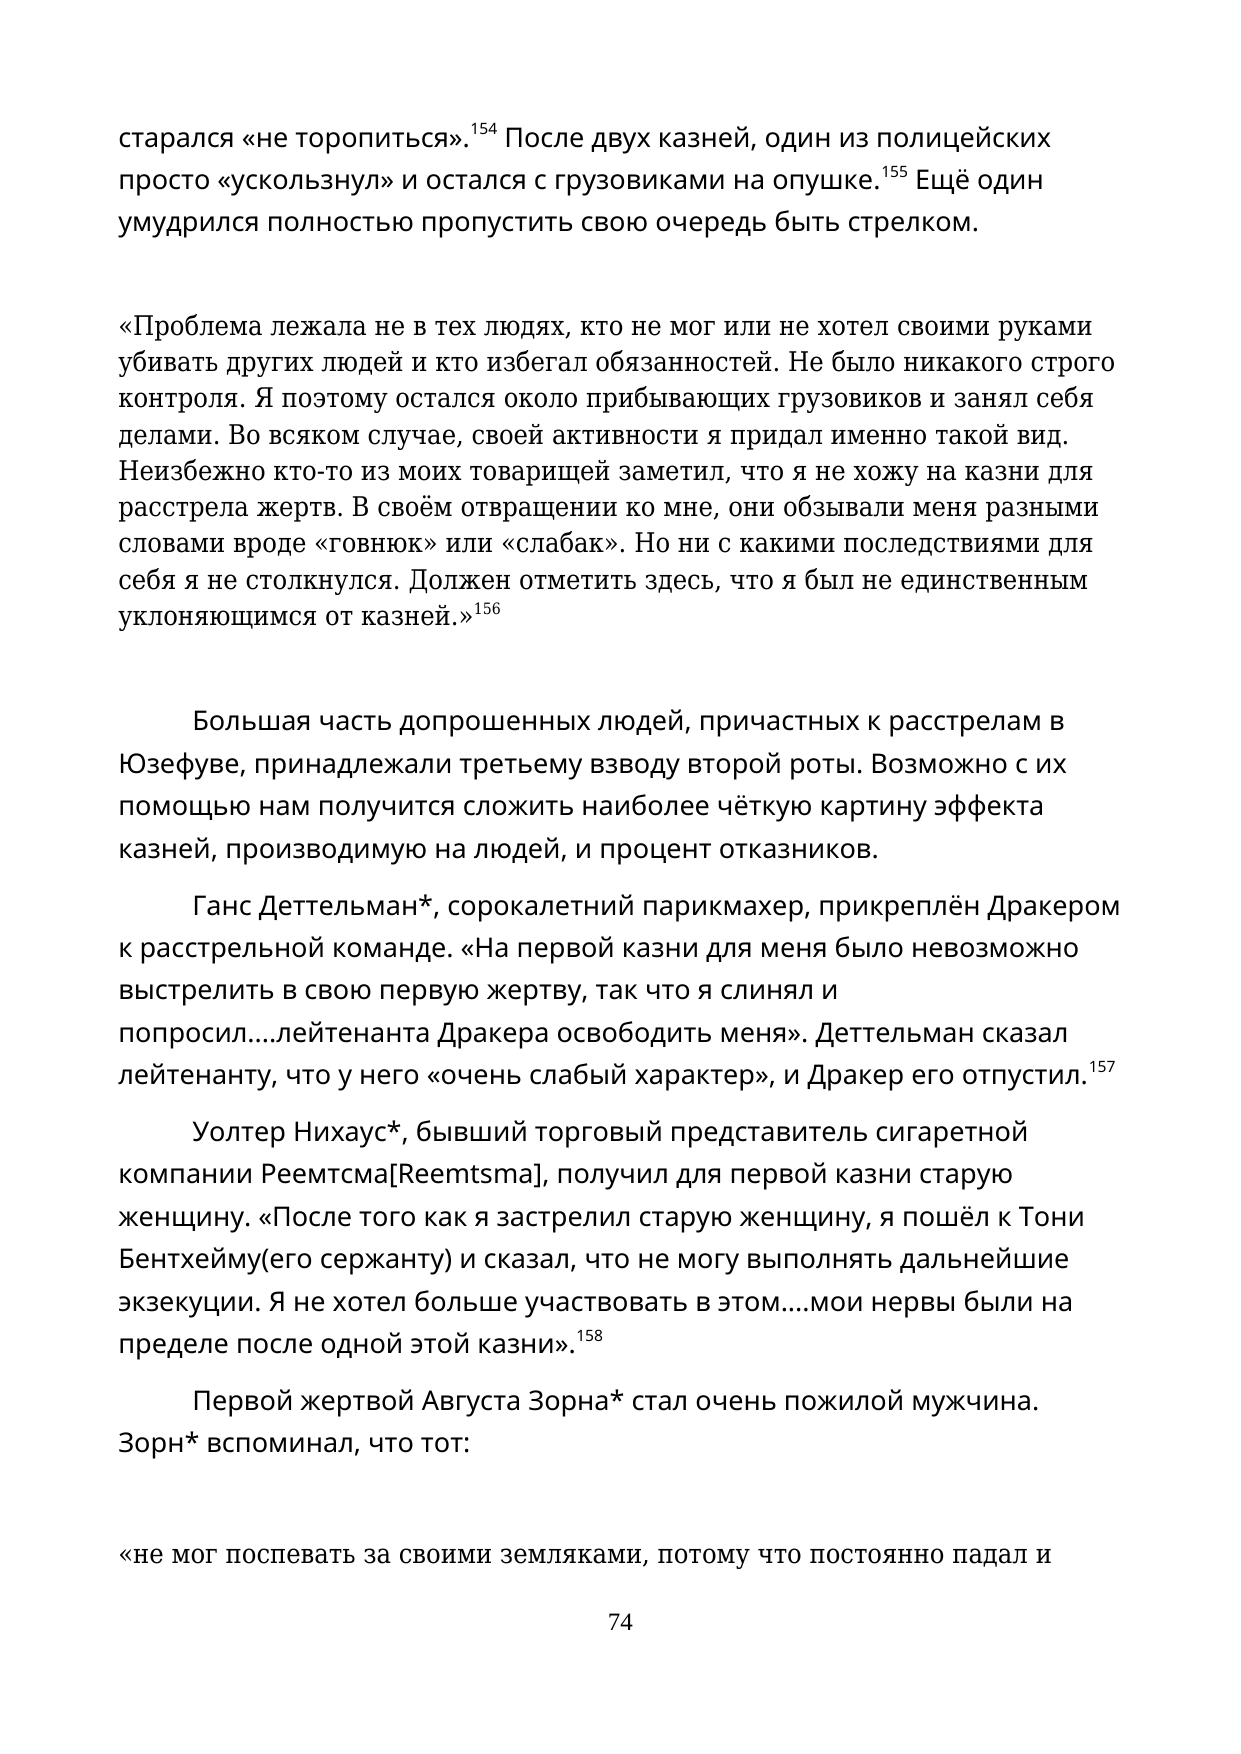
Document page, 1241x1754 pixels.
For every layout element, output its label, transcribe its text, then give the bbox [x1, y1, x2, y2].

text старался «не торопиться». После двух казней, один из полицейских просто «ускользнул» и остался с грузовиками на опушке. Ещё один умудрился полностью пропустить свою очередь быть стрелком. [118, 118, 1122, 240]
text Уолтер Нихаус*, бывший торговый представитель сигаретной компании Реемтсма[Reemtsma], получил для первой казни старую женщину. «После того как я застрелил старую женщину, я пошёл к Тони Бентхейму(его сержанту) и сказал, что не могу выполнять дальнейшие экзекуции. Я не хотел больше участвовать в этом....мои нервы были на пределе после одной этой казни». [118, 1113, 1122, 1361]
text Первой жертвой Августа Зорна* стал очень пожилой мужчина. Зорн* вспоминал, что тот: [118, 1382, 1122, 1461]
text «Проблема лежала не в тех людях, кто не мог или не хотел своими руками убивать других людей и кто избегал обязанностей. Не было никакого строго контроля. Я поэтому остался около прибывающих грузовиков и занял себя делами. Во всяком случае, своей активности я придал именно такой вид. Неизбежно кто-то из моих товарищей заметил, что я не хожу на казни для расстрела жертв. В своём отвращении ко мне, они обзывали меня разными словами вроде «говнюк» или «слабак». Но ни с какими последствиями для себя я не столкнулся. Должен отметить здесь, что я был не единственным уклоняющимся от казней.» [118, 310, 1122, 632]
text Ганс Деттельман*, сорокалетний парикмахер, прикреплён Дракером к расстрельной команде. «На первой казни для меня было невозможно выстрелить в свою первую жертву, так что я слинял и попросил....лейтенанта Дракера освободить меня». Деттельман сказал лейтенанту, что у него «очень слабый характер», и Дракер его отпустил. [118, 886, 1122, 1092]
text «не мог поспевать за своими земляками, потому что постоянно падал и [118, 1538, 1122, 1569]
text Большая часть допрошенных людей, причастных к расстрелам в Юзефуве, принадлежали третьему взводу второй роты. Возможно с их помощью нам получится сложить наиболее чёткую картину эффекта казней, производимую на людей, и процент отказников. [118, 702, 1122, 866]
